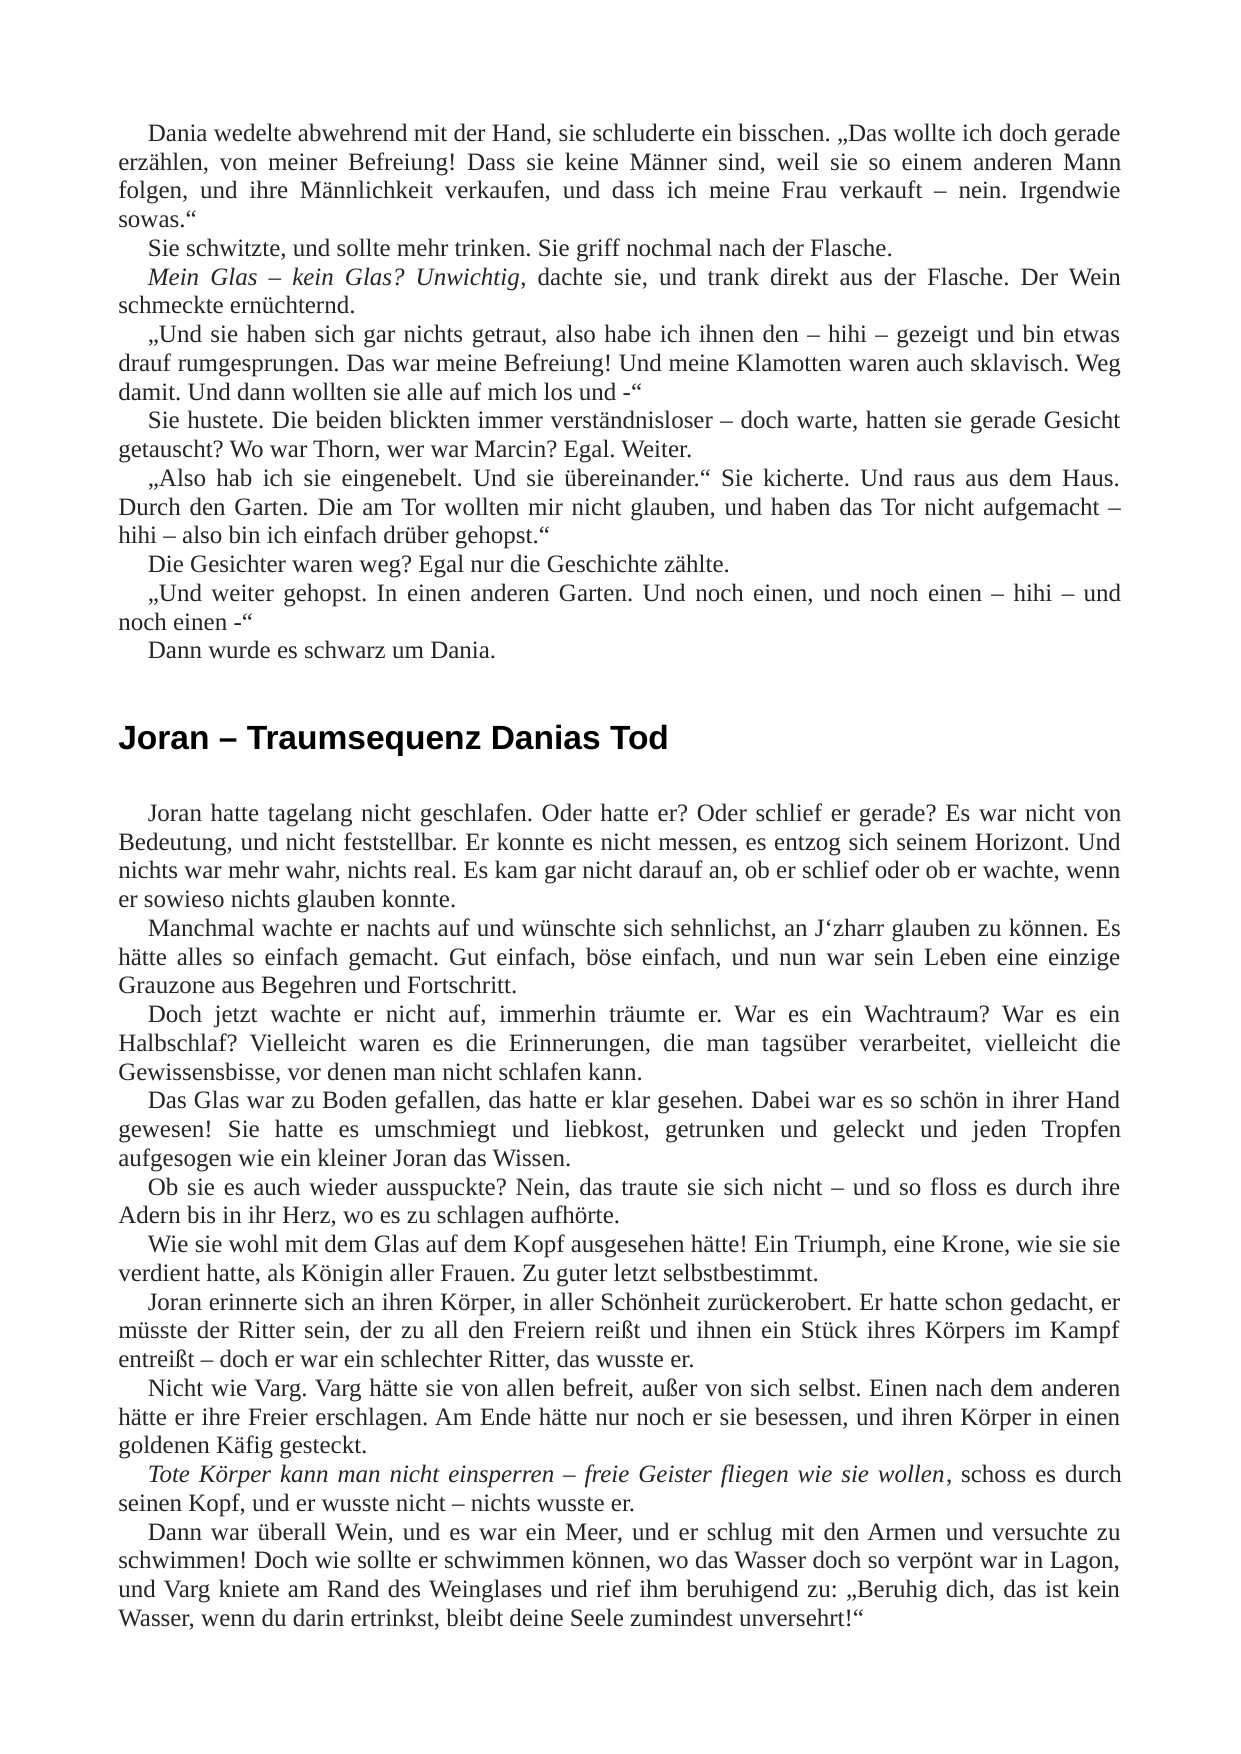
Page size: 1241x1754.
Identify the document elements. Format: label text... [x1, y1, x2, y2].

text Wie sie wohl mit dem Glas auf dem Kopf ausgesehen hätte! Ein Triumph, eine Krone, wie sie sie verdient hatte, als Königin aller Frauen. Zu guter letzt selbstbestimmt. [118, 1229, 1122, 1287]
text Sie schwitzte, und sollte mehr trinken. Sie griff nochmal nach der Flasche. [118, 233, 1122, 262]
text Dania wedelte abwehrend mit der Hand, sie schluderte ein bisschen. „Das wollte ich doch gerade erzählen, von meiner Befreiung! Dass sie keine Männer sind, weil sie so einem anderen Mann folgen, und ihre Männlichkeit verkaufen, und dass ich meine Frau verkauft – nein. Irgendwie sowas.“ [118, 118, 1122, 233]
text Joran hatte tagelang nicht geschlafen. Oder hatte er? Oder schlief er gerade? Es war nicht von Bedeutung, und nicht feststellbar. Er konnte es nicht messen, es entzog sich seinem Horizont. Und nichts war mehr wahr, nichts real. Es kam gar nicht darauf an, ob er schlief oder ob er wachte, wenn er sowieso nichts glauben konnte. [118, 798, 1122, 913]
text Das Glas war zu Boden gefallen, das hatte er klar gesehen. Dabei war es so schön in ihrer Hand gewesen! Sie hatte es umschmiegt und liebkost, getrunken und geleckt und jeden Tropfen aufgesogen wie ein kleiner Joran das Wissen. [118, 1086, 1122, 1172]
text Tote Körper kann man nicht einsperren – freie Geister fliegen wie sie wollen, schoss es durch seinen Kopf, und er wusste nicht – nichts wusste er. [118, 1459, 1122, 1517]
text Mein Glas – kein Glas? Unwichtig, dachte sie, und trank direkt aus der Flasche. Der Wein schmeckte ernüchternd. [118, 262, 1122, 319]
text Nicht wie Varg. Varg hätte sie von allen befreit, außer von sich selbst. Einen nach dem anderen hätte er ihre Freier erschlagen. Am Ende hätte nur noch er sie besessen, und ihren Körper in einen goldenen Käfig gesteckt. [118, 1373, 1122, 1459]
text „Also hab ich sie eingenebelt. Und sie übereinander.“ Sie kicherte. Und raus aus dem Haus. Durch den Garten. Die am Tor wollten mir nicht glauben, und haben das Tor nicht aufgemacht – hihi – also bin ich einfach drüber gehopst.“ [118, 463, 1122, 549]
text Sie hustete. Die beiden blickten immer verständnisloser – doch warte, hatten sie gerade Gesicht getauscht? Wo war Thorn, wer war Marcin? Egal. Weiter. [118, 406, 1122, 463]
text „Und sie haben sich gar nichts getraut, also habe ich ihnen den – hihi – gezeigt und bin etwas drauf rumgesprungen. Das war meine Befreiung! Und meine Klamotten waren auch sklavisch. Weg damit. Und dann wollten sie alle auf mich los und -“ [118, 319, 1122, 406]
text Die Gesichter waren weg? Egal nur die Geschichte zählte. [118, 549, 1122, 578]
text Ob sie es auch wieder ausspuckte? Nein, das traute sie sich nicht – und so floss es durch ihre Adern bis in ihr Herz, wo es zu schlagen aufhörte. [118, 1172, 1122, 1229]
text Dann wurde es schwarz um Dania. [118, 636, 1122, 664]
text „Und weiter gehopst. In einen anderen Garten. Und noch einen, und noch einen – hihi – und noch einen -“ [118, 578, 1122, 636]
text Doch jetzt wachte er nicht auf, immerhin träumte er. War es ein Wachtraum? War es ein Halbschlaf? Vielleicht waren es die Erinnerungen, die man tagsüber verarbeitet, vielleicht die Gewissensbisse, vor denen man nicht schlafen kann. [118, 999, 1122, 1086]
text Manchmal wachte er nachts auf und wünschte sich sehnlichst, an J‘zharr glauben zu können. Es hätte alles so einfach gemacht. Gut einfach, böse einfach, und nun war sein Leben eine einzige Grauzone aus Begehren und Fortschritt. [118, 913, 1122, 999]
subtitle Joran – Traumsequenz Danias Tod [118, 718, 1122, 757]
text Dann war überall Wein, und es war ein Meer, und er schlug mit den Armen und versuchte zu schwimmen! Doch wie sollte er schwimmen können, wo das Wasser doch so verpönt war in Lagon, und Varg kniete am Rand des Weinglases und rief ihm beruhigend zu: „Beruhig dich, das ist kein Wasser, wenn du darin ertrinkst, bleibt deine Seele zumindest unversehrt!“ [118, 1517, 1122, 1632]
text Joran erinnerte sich an ihren Körper, in aller Schönheit zurückerobert. Er hatte schon gedacht, er müsste der Ritter sein, der zu all den Freiern reißt und ihnen ein Stück ihres Körpers im Kampf entreißt – doch er war ein schlechter Ritter, das wusste er. [118, 1287, 1122, 1373]
